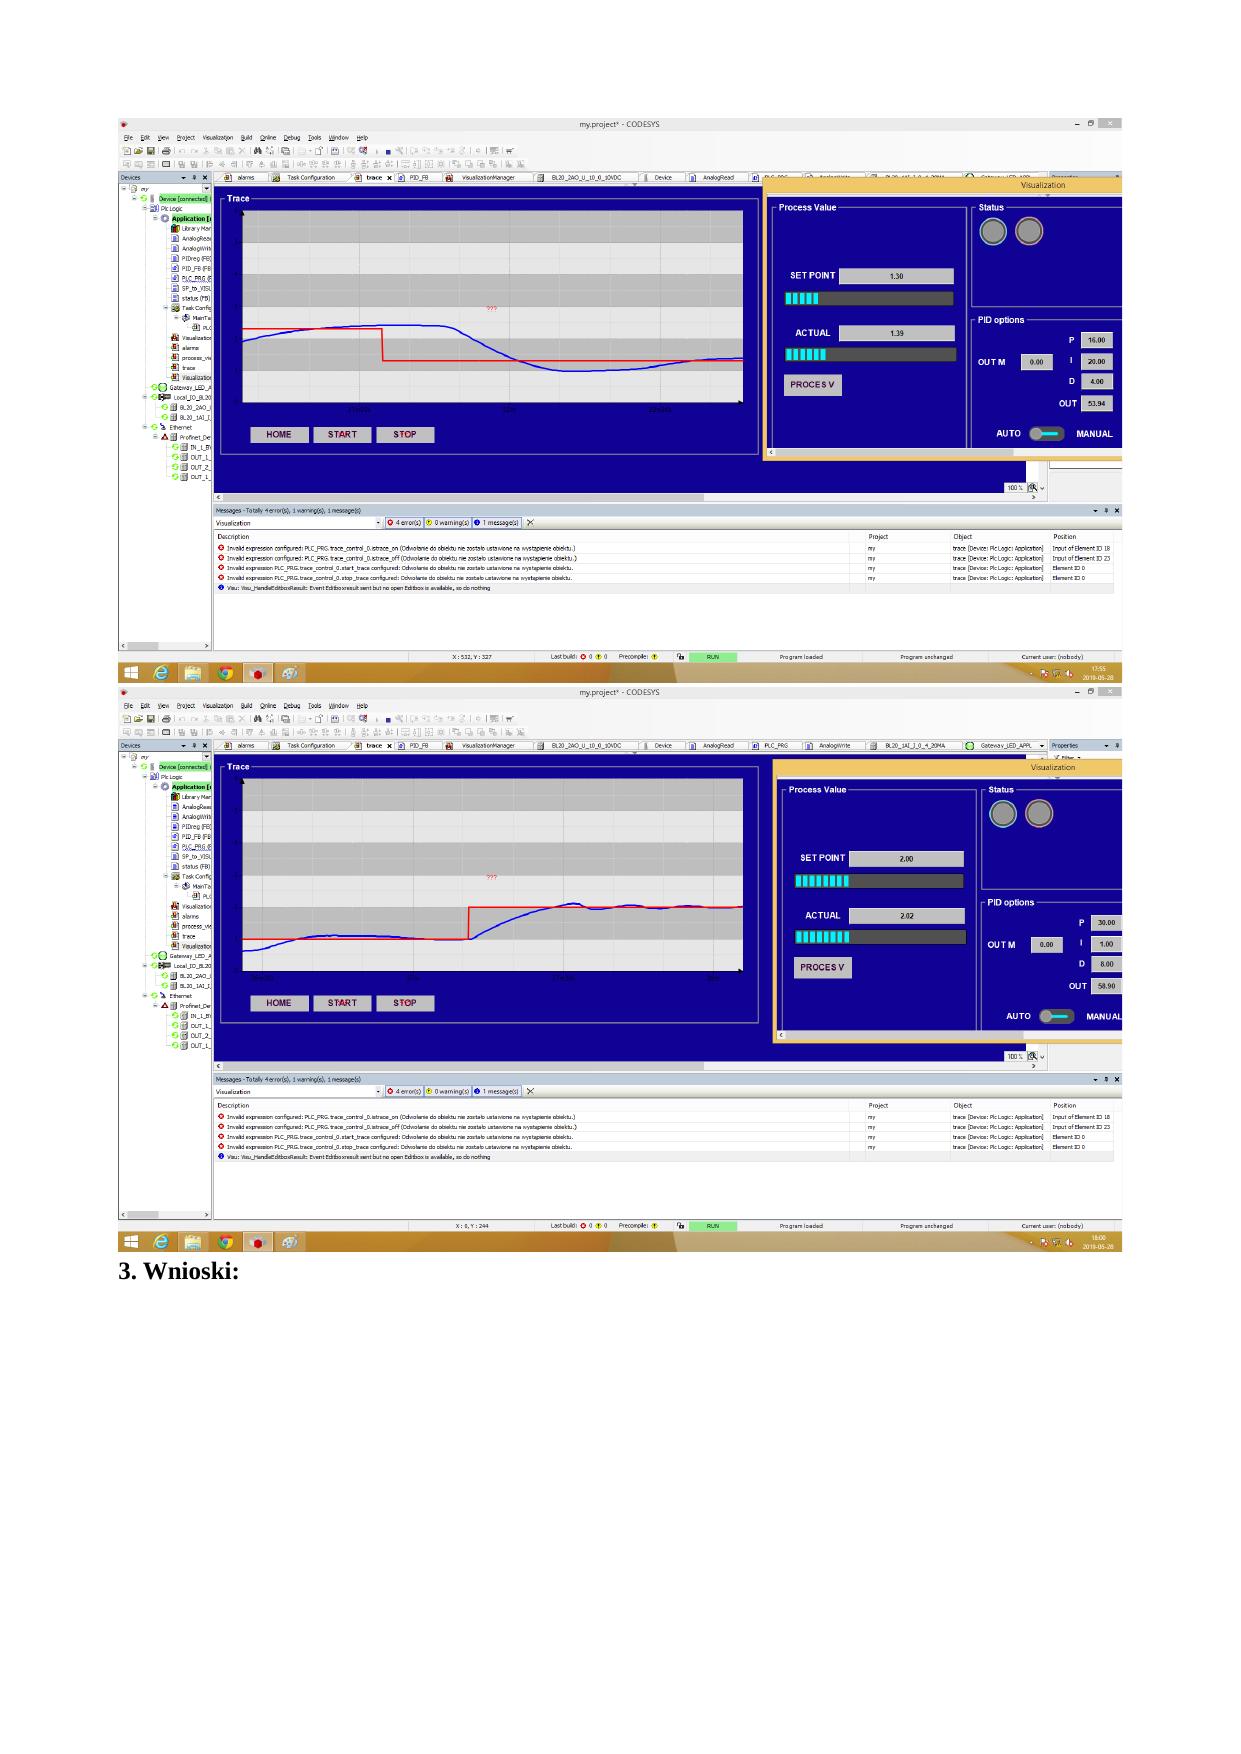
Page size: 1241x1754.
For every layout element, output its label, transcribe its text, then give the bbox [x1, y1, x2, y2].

text 3. Wnioski: [118, 1256, 1122, 1285]
